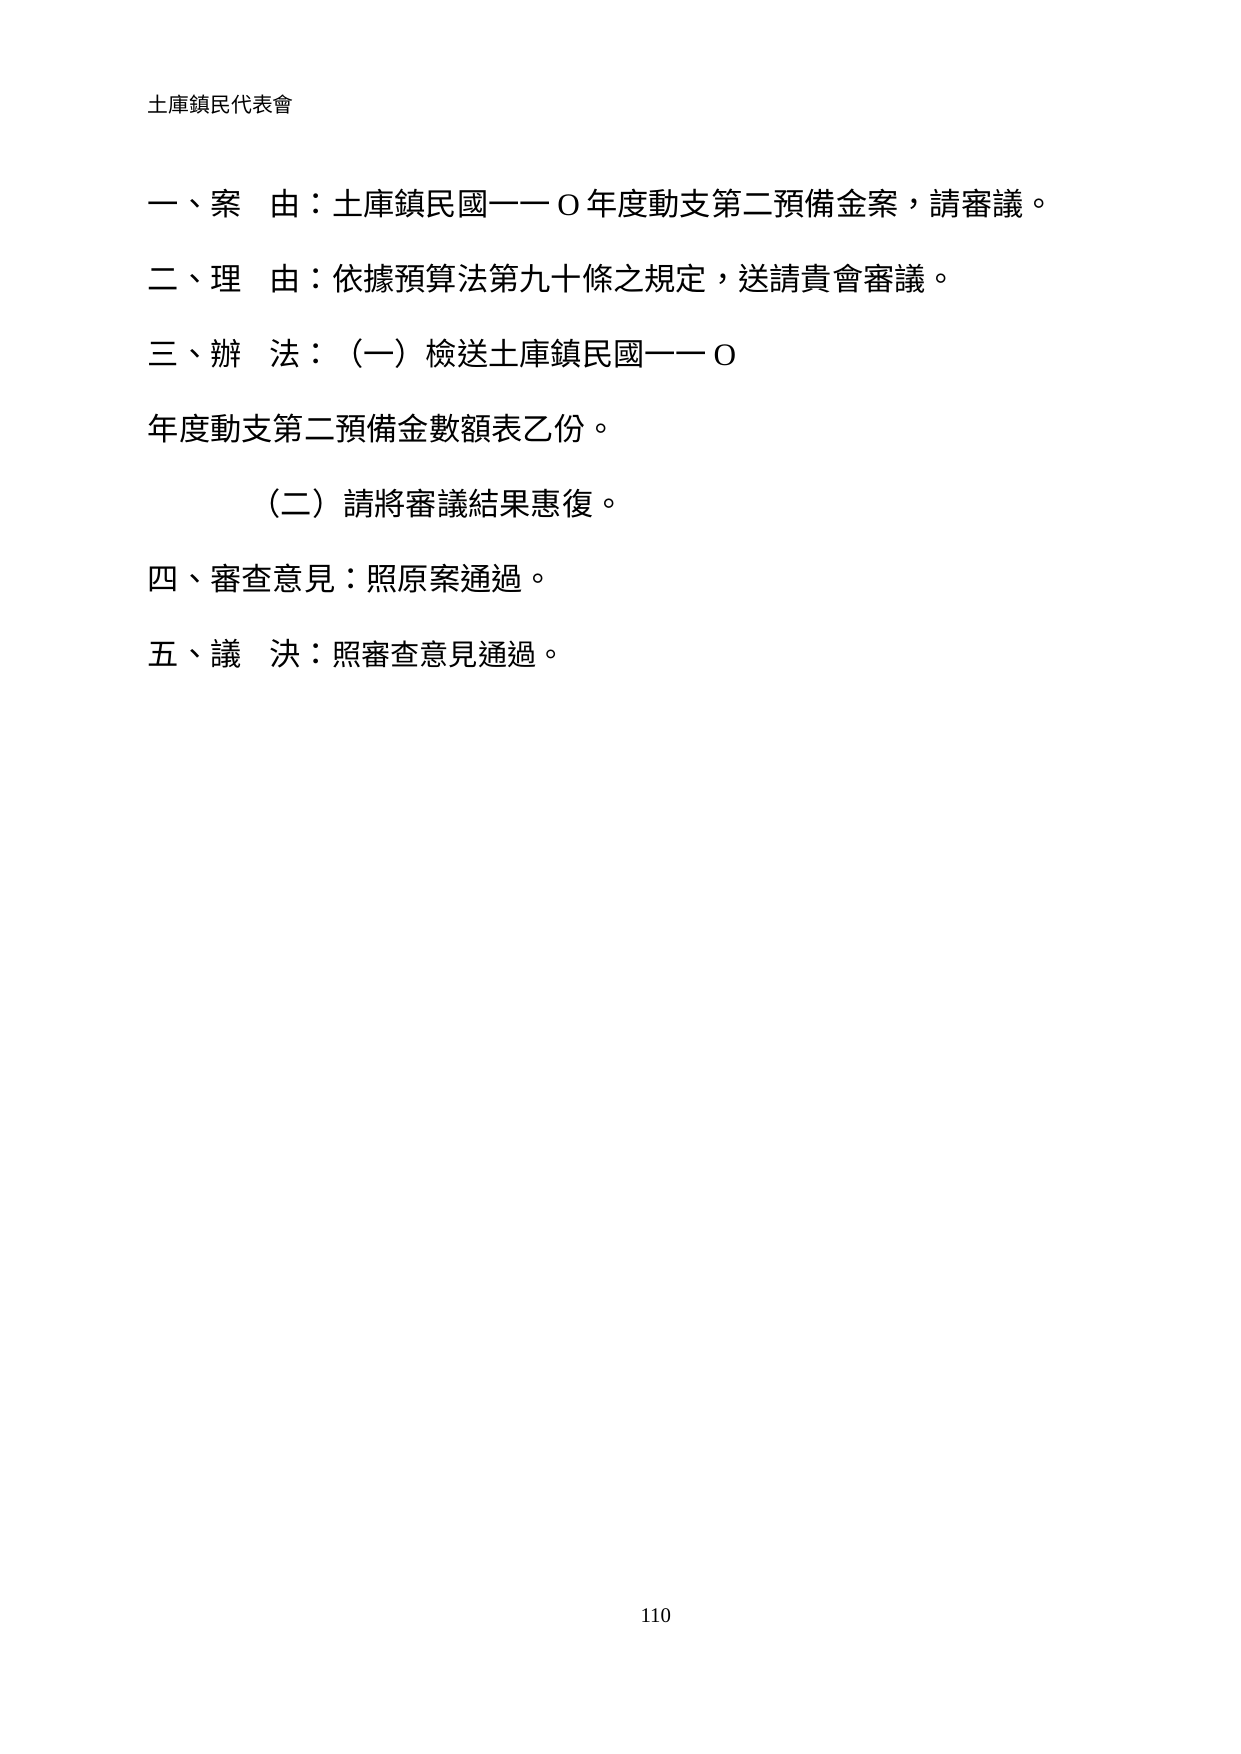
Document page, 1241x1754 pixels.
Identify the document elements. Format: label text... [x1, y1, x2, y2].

text 一、案 由：土庫鎮民國一一O年度動支第二預備金案，請審議。 [148, 164, 1163, 239]
text 四、審查意見：照原案通過。 [148, 539, 1163, 614]
text 年度動支第二預備金數額表乙份。 [148, 389, 1163, 464]
text 五、議 決：照審查意見通過。 [148, 614, 1163, 689]
text 二、理 由：依據預算法第九十條之規定，送請貴會審議。 [148, 239, 1163, 314]
text （二）請將審議結果惠復。 [148, 464, 1163, 539]
text 三、辦 法：（一）檢送土庫鎮民國一一O [148, 314, 1163, 389]
